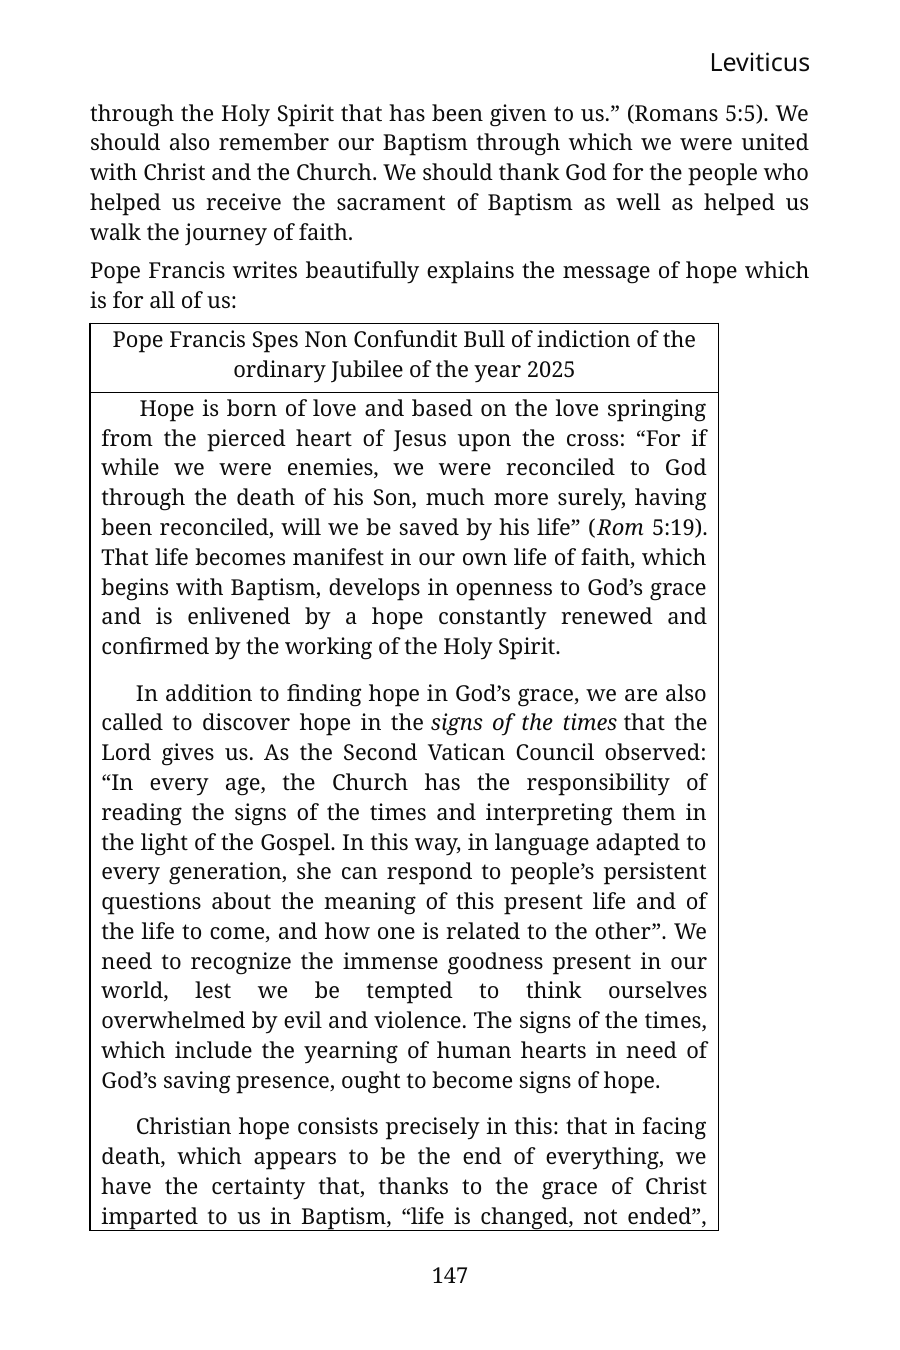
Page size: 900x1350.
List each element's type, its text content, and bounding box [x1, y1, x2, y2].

text through the Holy Spirit that has been given to us.” (Romans 5:5). We should also remember our Baptism through which we were united with Christ and the Church. We should thank God for the people who helped us receive the sacrament of Baptism as well as helped us walk the journey of faith. [90, 97, 810, 246]
text Pope Francis writes beautifully explains the message of hope which is for all of us: [90, 255, 810, 314]
table_cell Hope is born of love and based on the love springing from the pierced heart of Jesus upon the cross: “For if while we were enemies, we were reconciled to God through the death of his Son, much more surely, having been reconciled, will we be saved by his life” (Rom 5:19). That life becomes manifest in our own life of faith, which begins with Baptism, develops in openness to God’s grace and is enlivened by a hope constantly renewed and confirmed by the working of the Holy Spirit. In addition to finding hope in God’s grace, we are also called to discover hope in the signs of the times that the Lord gives us. As the Second Vatican Council observed: “In every age, the Church has the responsibility of reading the signs of the times and interpreting them in the light of the Gospel. In this way, in language adapted to every generation, she can respond to people’s persistent questions about the meaning of this present life and of the life to come, and how one is related to the other”. We need to recognize the immense goodness present in our world, lest we be tempted to think ourselves overwhelmed by evil and violence. The signs of the times, which include the yearning of human hearts in need of God’s saving presence, ought to become signs of hope. Christian hope consists precisely in this: that in facing death, which appears to be the end of everything, we have the certainty that, thanks to the grace of Christ imparted to us in Baptism, “life is changed, not ended”, [91, 393, 718, 1230]
table_header Pope Francis Spes Non Confundit Bull of indiction of the ordinary Jubilee of the year 2025 [91, 324, 718, 392]
